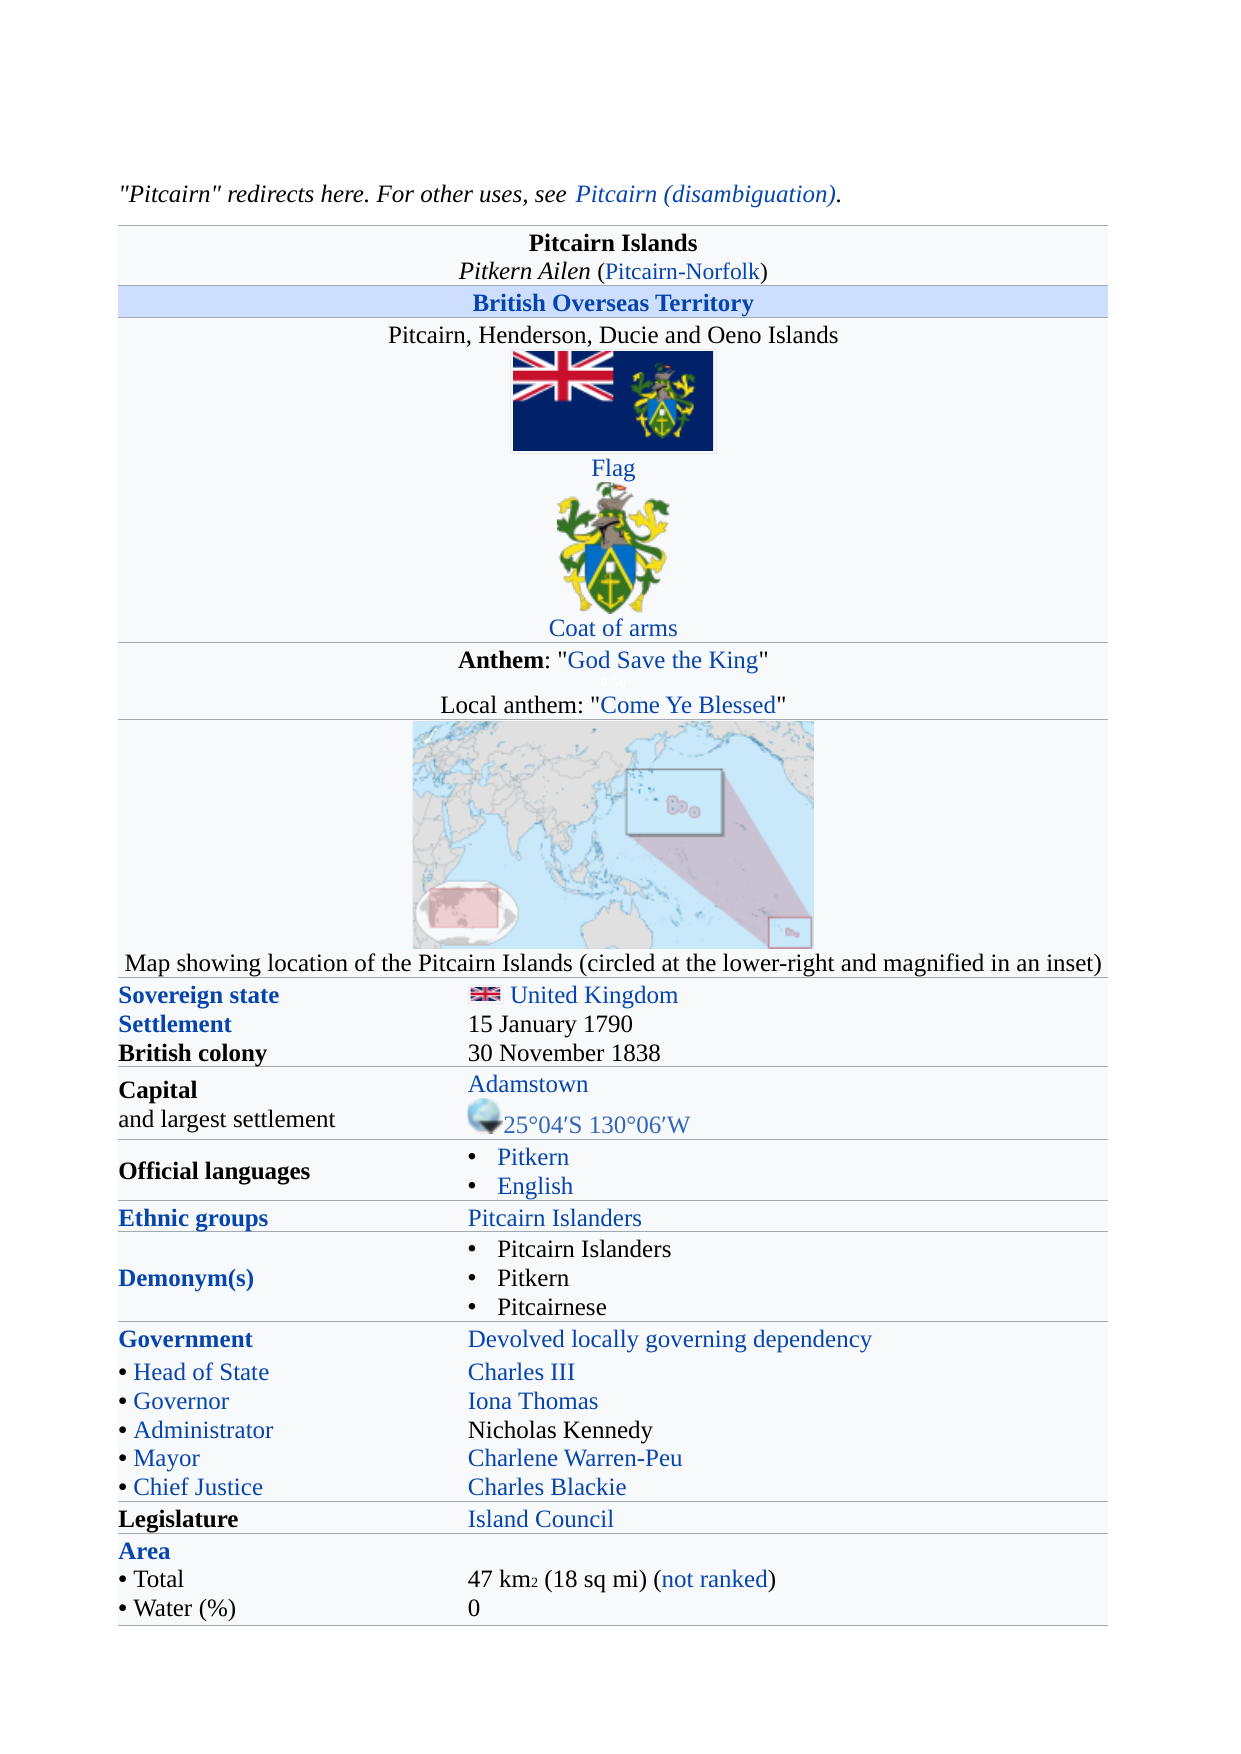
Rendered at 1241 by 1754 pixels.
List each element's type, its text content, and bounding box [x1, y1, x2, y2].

table_cell Anthem: "God Save the King" 0:50 [118, 643, 1108, 690]
table_cell Charles III [468, 1357, 1108, 1386]
table_cell Demonym(s) [118, 1232, 468, 1321]
picture [470, 987, 501, 1001]
picture [412, 721, 814, 949]
table_cell 15 January 1790 [468, 1009, 1108, 1038]
table_cell Capital and largest settlement [118, 1067, 468, 1139]
picture [556, 482, 670, 614]
table_cell • Mayor [118, 1444, 468, 1472]
table_cell Area [118, 1534, 1108, 1564]
table_cell Ethnic groups [118, 1201, 468, 1231]
table_cell Charlene Warren-Peu [468, 1444, 1108, 1472]
table_cell United Kingdom [468, 978, 1108, 1009]
table_cell Official languages [118, 1140, 468, 1199]
table_cell Pitkern English [468, 1140, 1108, 1199]
table_cell Legislature [118, 1502, 468, 1533]
picture [513, 351, 714, 451]
table_cell Pitcairn Islanders Pitkern Pitcairnese [468, 1232, 1108, 1321]
table_cell Nicholas Kennedy [468, 1415, 1108, 1443]
table_cell Map showing location of the Pitcairn Islands (circled at the lower-right and magnified in an inset) [118, 720, 1108, 977]
table_cell • Total [118, 1565, 468, 1593]
table_cell • Administrator [118, 1415, 468, 1443]
table_cell Iona Thomas [468, 1386, 1108, 1415]
table_cell Pitcairn, Henderson, Ducie and Oeno Islands [118, 318, 1108, 349]
table_cell [118, 1353, 1108, 1357]
table_cell British Overseas Territory [118, 286, 1108, 317]
table_cell • Water (%) [118, 1593, 468, 1625]
table_cell 47 km2 (18 sq mi) (not ranked) [468, 1565, 1108, 1593]
table_cell Charles Blackie [468, 1472, 1108, 1501]
table_cell Settlement [118, 1009, 468, 1038]
table_cell Local anthem: "Come Ye Blessed" [118, 690, 1108, 719]
table_cell • Head of State [118, 1357, 468, 1386]
table_cell Island Council [468, 1502, 1108, 1533]
table_cell Pitcairn Islanders [468, 1201, 1108, 1231]
table_cell Flag Coat of arms [118, 349, 1108, 642]
picture [467, 1098, 503, 1134]
table_cell Adamstown 25°04′S 130°06′W [468, 1067, 1108, 1139]
table_cell Government [118, 1322, 468, 1352]
table_cell • Chief Justice [118, 1472, 468, 1501]
table_cell Devolved locally governing dependency [468, 1322, 1108, 1352]
text "Pitcairn" redirects here. For other uses, see Pitcairn (disambiguation). [118, 179, 1122, 207]
table_cell British colony [118, 1038, 468, 1066]
table_cell 0 [468, 1593, 1108, 1625]
table_cell Sovereign state [118, 978, 468, 1009]
table_cell 30 November 1838 [468, 1038, 1108, 1066]
table_header Pitcairn Islands Pitkern Ailen (Pitcairn-Norfolk) [118, 226, 1108, 285]
table_cell • Governor [118, 1386, 468, 1415]
